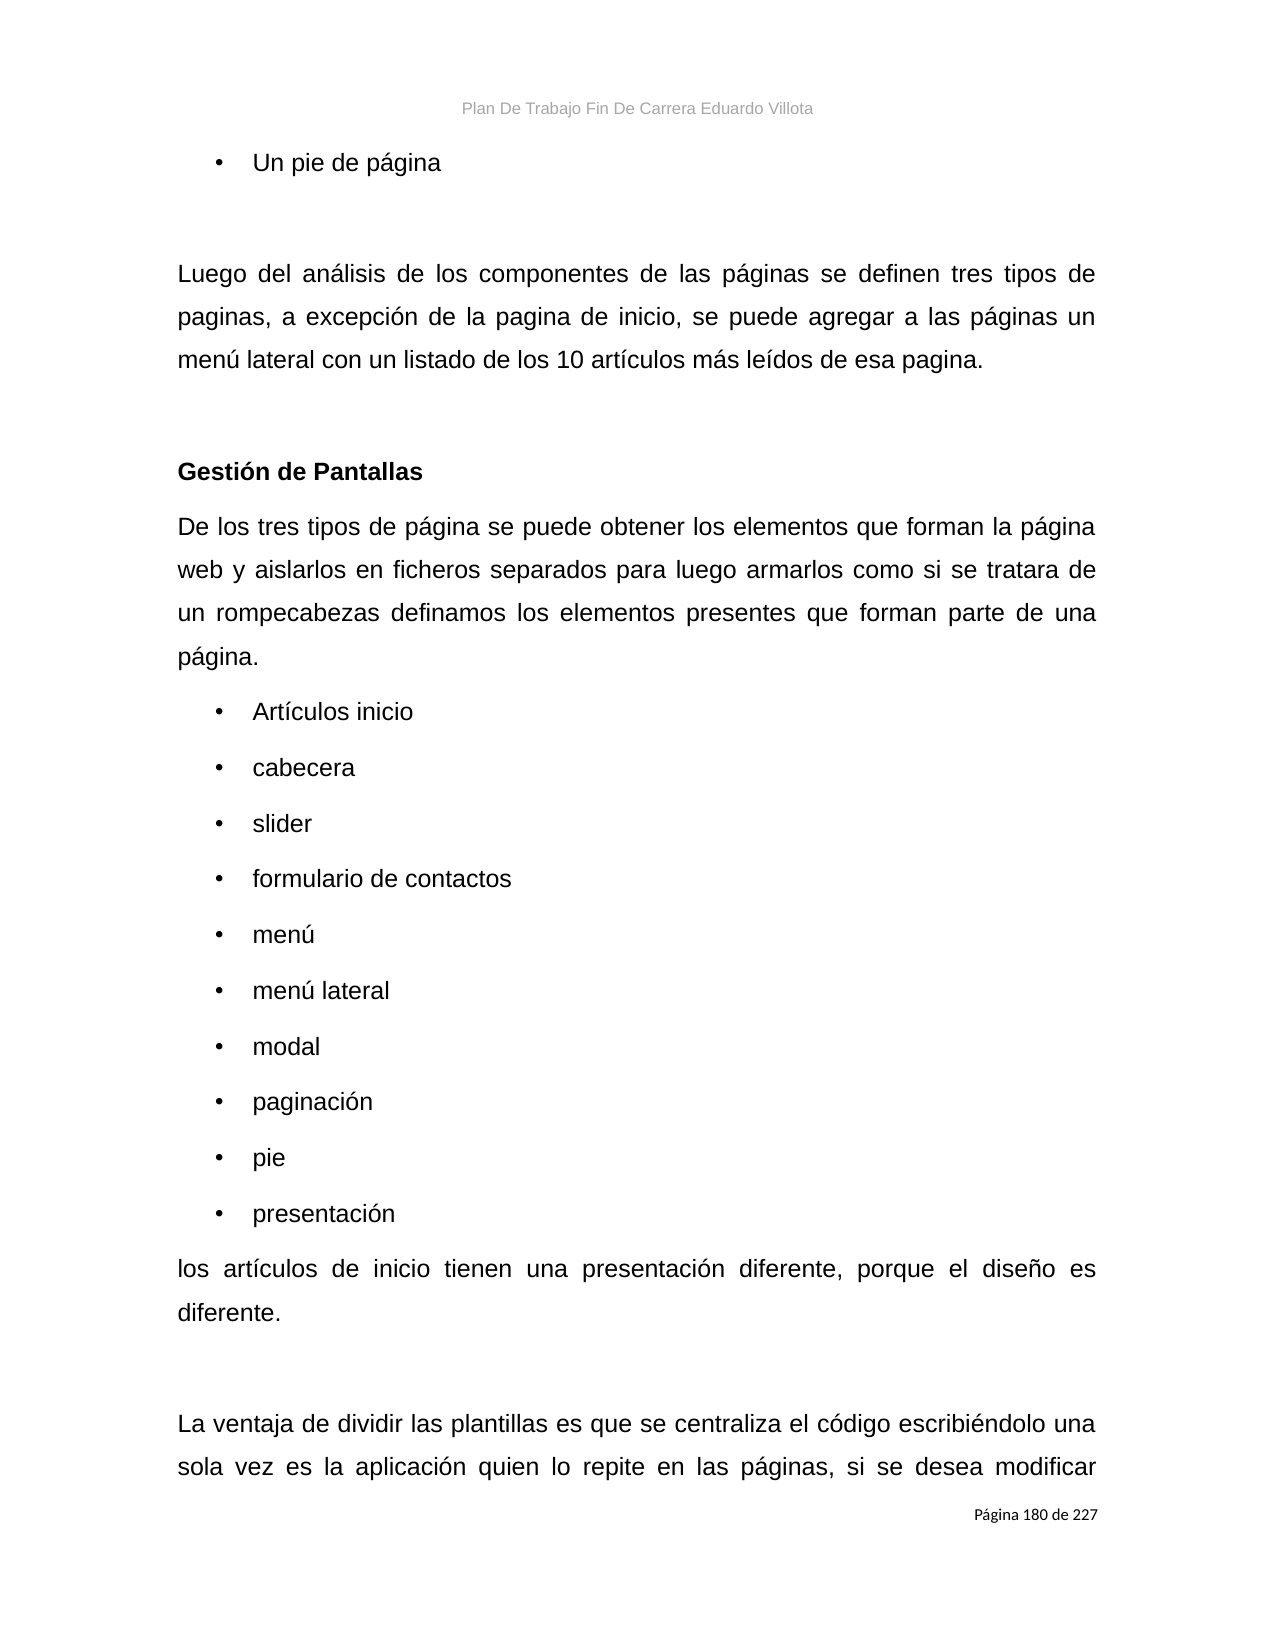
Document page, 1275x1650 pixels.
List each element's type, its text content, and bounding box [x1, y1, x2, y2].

list paginación [215, 1087, 1098, 1116]
list menú lateral [215, 976, 1098, 1004]
text Luego del análisis de los componentes de las páginas se definen tres tipos de paginas, a excepción de la pagina de inicio, se puede agregar a las páginas un menú lateral con un listado de los 10 artículos más leídos de esa pagina. [177, 259, 1098, 374]
list formulario de contactos [215, 864, 1098, 893]
text Gestión de Pantallas [177, 456, 1098, 485]
text La ventaja de dividir las plantillas es que se centraliza el código escribiéndolo una sola vez es la aplicación quien lo repite en las páginas, si se desea modificar [177, 1409, 1098, 1481]
list Artículos inicio [215, 697, 1098, 726]
list modal [215, 1031, 1098, 1060]
list pie [215, 1143, 1098, 1172]
text De los tres tipos de página se puede obtener los elementos que forman la página web y aislarlos en ficheros separados para luego armarlos como si se tratara de un rompecabezas definamos los elementos presentes que forman parte de una página. [177, 512, 1098, 670]
list presentación [215, 1199, 1098, 1227]
text los artículos de inicio tienen una presentación diferente, porque el diseño es diferente. [177, 1254, 1098, 1326]
list Un pie de página [215, 148, 1098, 176]
list cabecera [215, 753, 1098, 782]
list slider [215, 808, 1098, 837]
list menú [215, 920, 1098, 949]
